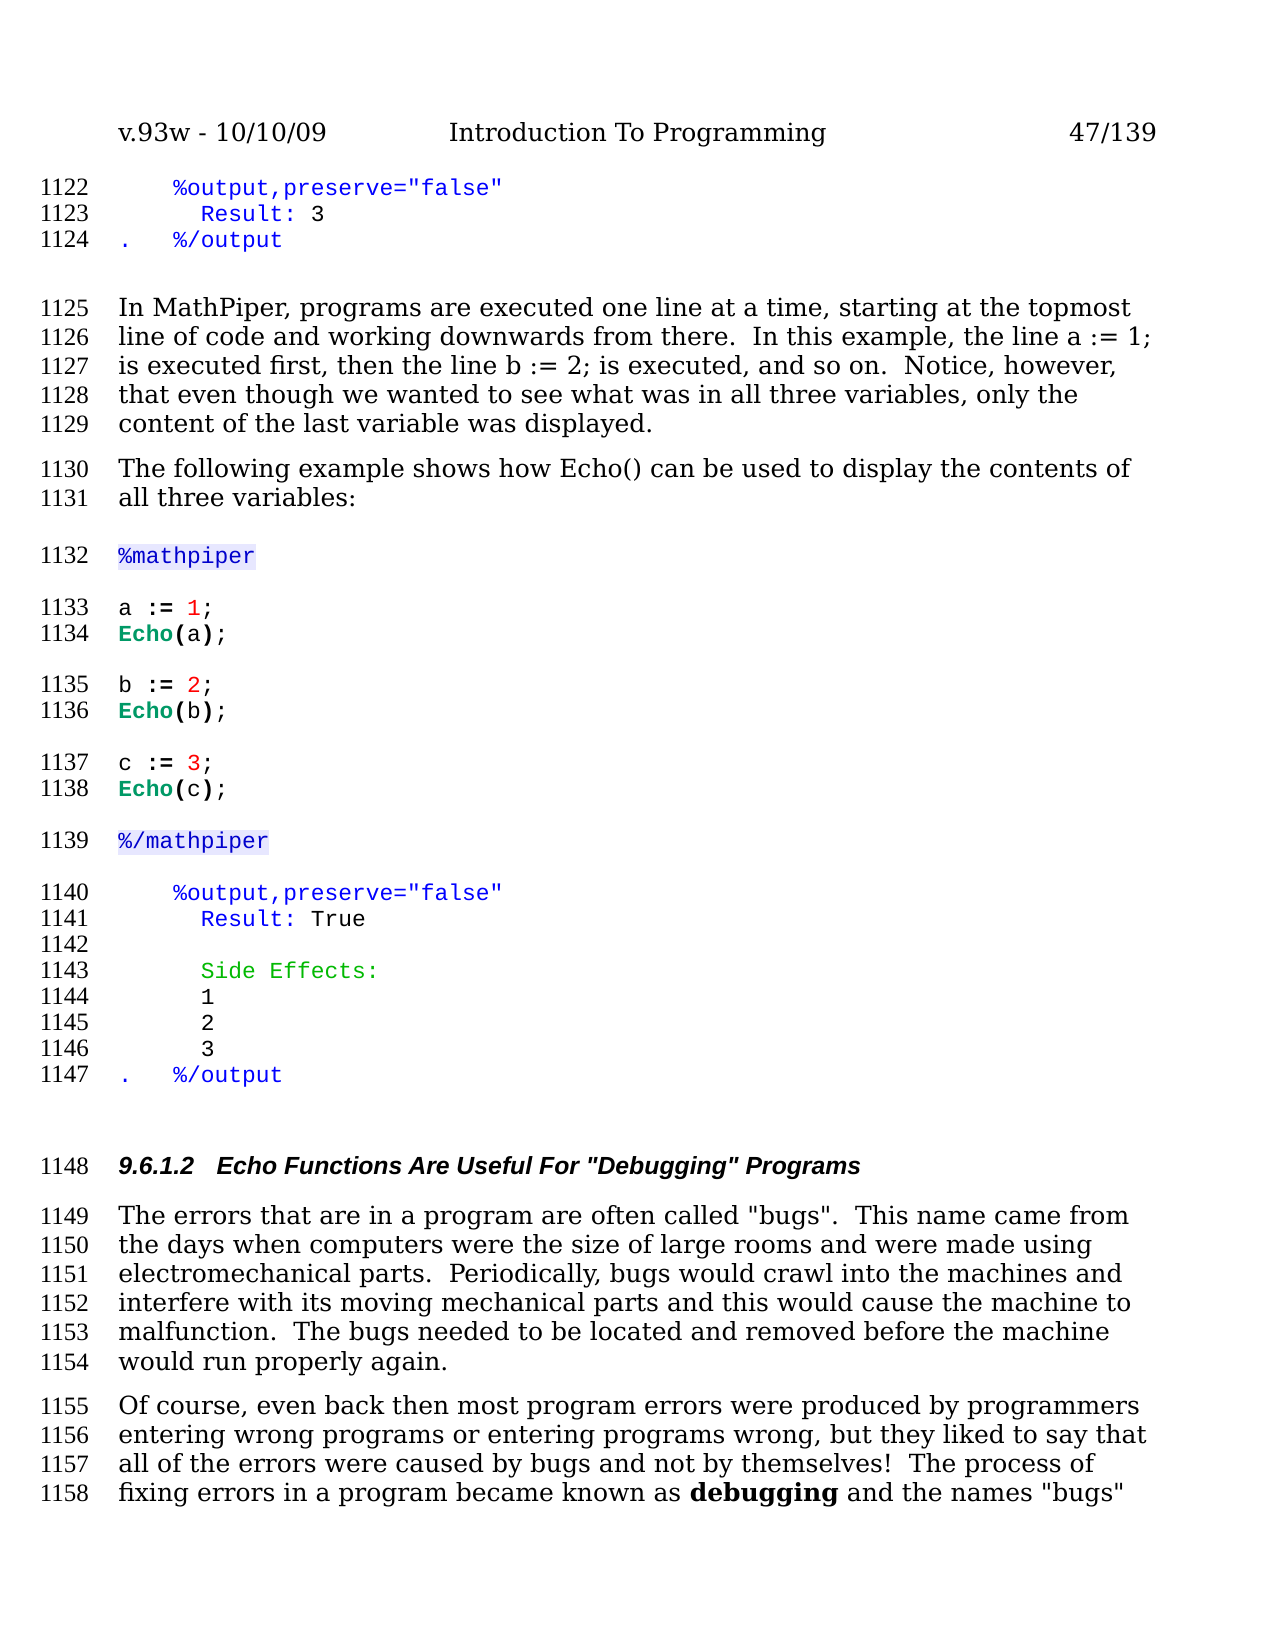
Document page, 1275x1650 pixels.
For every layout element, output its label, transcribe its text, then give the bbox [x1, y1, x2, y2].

text c := 3; [118, 752, 1157, 778]
text %output,preserve="false" [118, 177, 1157, 203]
text Result: 3 [118, 203, 1157, 229]
text %/mathpiper [118, 829, 1157, 855]
text Echo(c); [118, 778, 1157, 803]
text 1 [118, 985, 1157, 1011]
text %output,preserve="false" [118, 881, 1157, 907]
text Side Effects: [118, 959, 1157, 985]
text Of course, even back then most program errors were produced by programmers entering wrong programs or entering programs wrong, but they liked to say that all of the errors were caused by bugs and not by themselves! The process of fixing errors in a program became known as debugging and the names "bugs" [118, 1391, 1157, 1508]
text 3 [118, 1037, 1157, 1063]
text 2 [118, 1011, 1157, 1037]
text b := 2; [118, 674, 1157, 700]
text The following example shows how Echo() can be used to display the contents of all three variables: [118, 454, 1157, 512]
text %mathpiper [118, 544, 1157, 570]
text . %/output [118, 229, 1157, 254]
text Echo(a); [118, 622, 1157, 648]
text a := 1; [118, 596, 1157, 622]
text . %/output [118, 1063, 1157, 1089]
text In MathPiper, programs are executed one line at a time, starting at the topmost line of code and working downwards from there. In this example, the line a := 1; is executed first, then the line b := 2; is executed, and so on. Notice, however, that even though we wanted to see what was in all three variables, only the content of the last variable was displayed. [118, 293, 1157, 439]
text The errors that are in a program are often called "bugs". This name came from the days when computers were the size of large rooms and were made using electromechanical parts. Periodically, bugs would crawl into the machines and interfere with its moving mechanical parts and this would cause the machine to malfunction. The bugs needed to be located and removed before the machine would run properly again. [118, 1201, 1157, 1376]
subtitle Echo Functions Are Useful For "Debugging" Programs [118, 1151, 1157, 1180]
text Echo(b); [118, 700, 1157, 726]
text Result: True [118, 907, 1157, 933]
